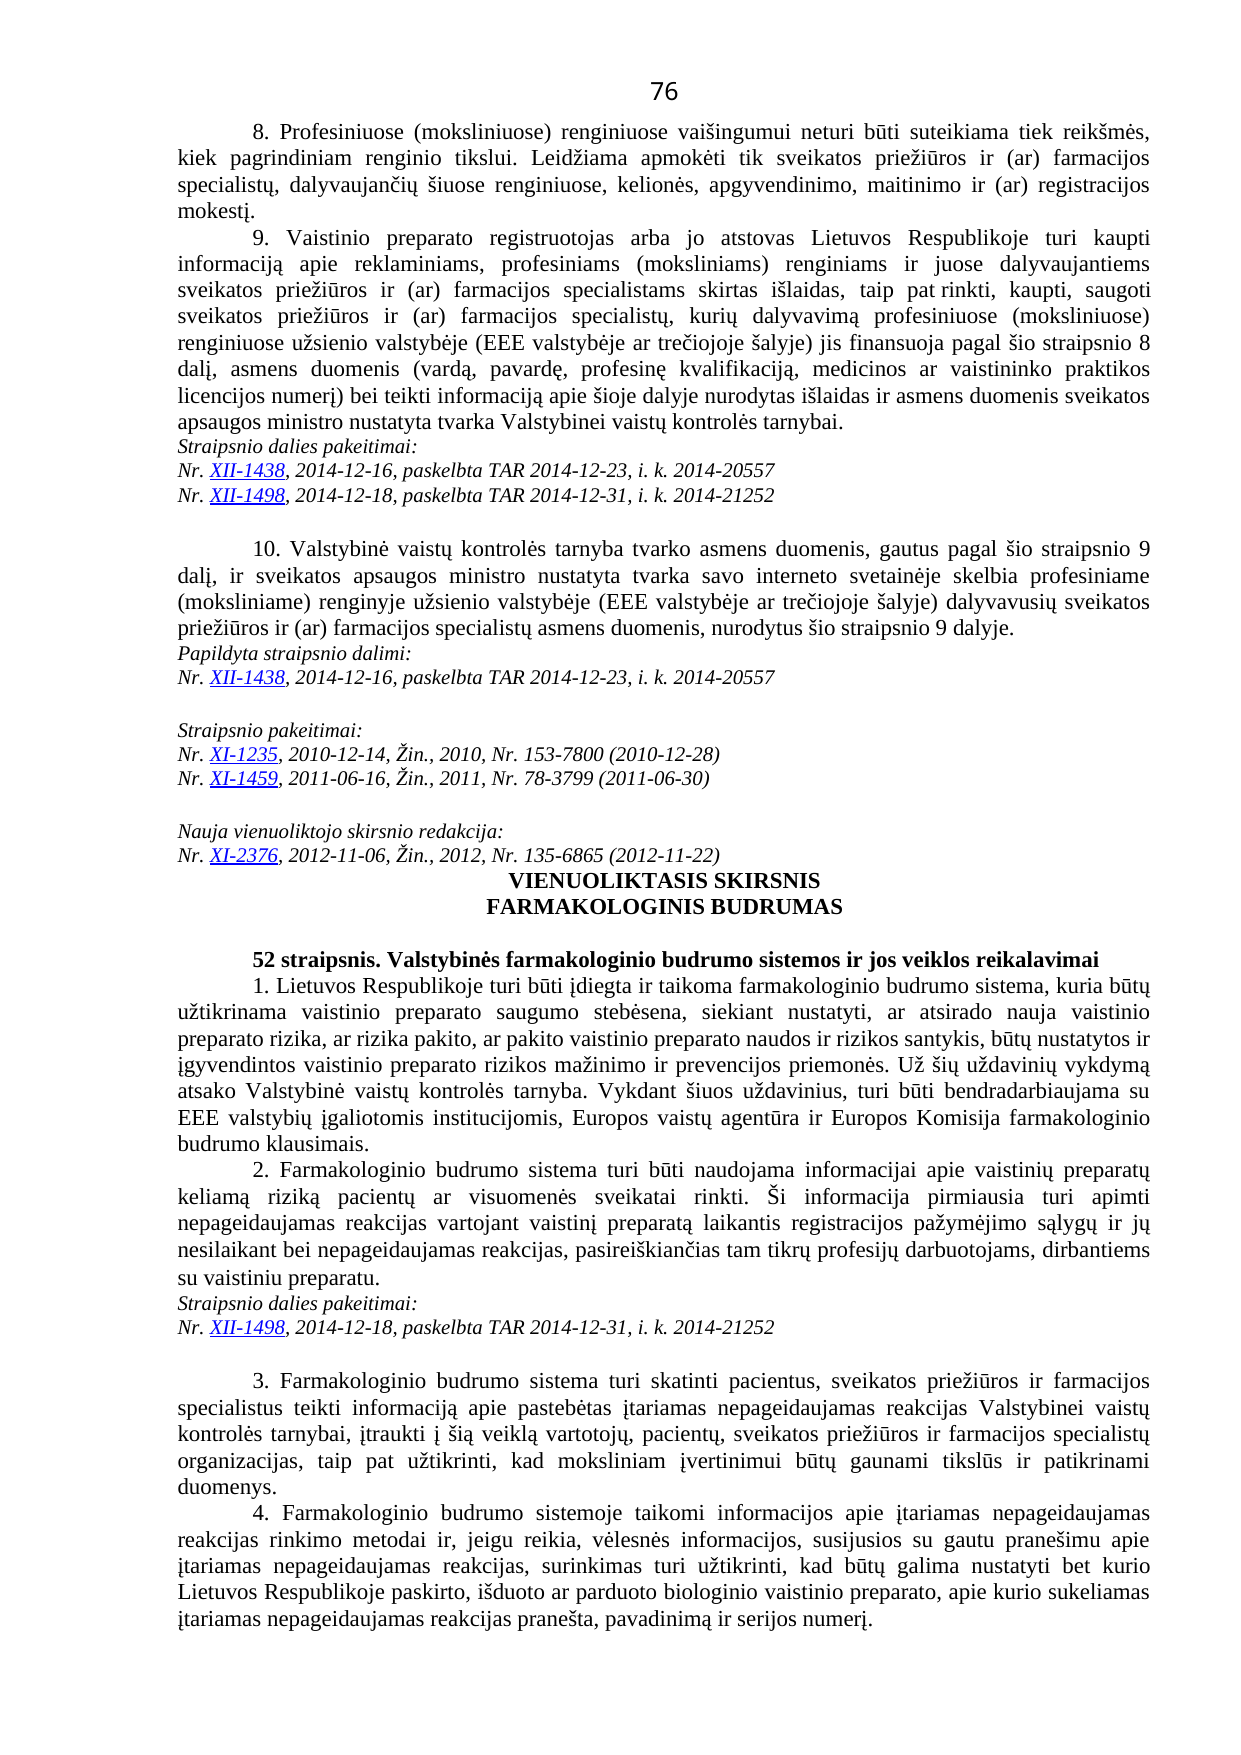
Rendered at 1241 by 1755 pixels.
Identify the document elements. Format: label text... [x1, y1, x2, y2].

text 3. Farmakologinio budrumo sistema turi skatinti pacientus, sveikatos priežiūros ir farmacijos specialistus teikti informaciją apie pastebėtas įtariamas nepageidaujamas reakcijas Valstybinei vaistų kontrolės tarnybai, įtraukti į šią veiklą vartotojų, pacientų, sveikatos priežiūros ir farmacijos specialistų organizacijas, taip pat užtikrinti, kad moksliniam įvertinimui būtų gaunami tikslūs ir patikrinami duomenys. [177, 1368, 1152, 1499]
text Nr. XI-2376, 2012-11-06, Žin., 2012, Nr. 135-6865 (2012-11-22) [177, 843, 1152, 867]
text 1. Lietuvos Respublikoje turi būti įdiegta ir taikoma farmakologinio budrumo sistema, kuria būtų užtikrinama vaistinio preparato saugumo stebėsena, siekiant nustatyti, ar atsirado nauja vaistinio preparato rizika, ar rizika pakito, ar pakito vaistinio preparato naudos ir rizikos santykis, būtų nustatytos ir įgyvendintos vaistinio preparato rizikos mažinimo ir prevencijos priemonės. Už šių uždavinių vykdymą atsako Valstybinė vaistų kontrolės tarnyba. Vykdant šiuos uždavinius, turi būti bendradarbiaujama su EEE valstybių įgaliotomis institucijomis, Europos vaistų agentūra ir Europos Komisija farmakologinio budrumo klausimais. [177, 972, 1152, 1157]
text Nr. XII-1498, 2014-12-18, paskelbta TAR 2014-12-31, i. k. 2014-21252 [177, 482, 1152, 507]
text 9. Vaistinio preparato registruotojas arba jo atstovas Lietuvos Respublikoje turi kaupti informaciją apie reklaminiams, profesiniams (moksliniams) renginiams ir juose dalyvaujantiems sveikatos priežiūros ir (ar) farmacijos specialistams skirtas išlaidas, taip pat rinkti, kaupti, saugoti sveikatos priežiūros ir (ar) farmacijos specialistų, kurių dalyvavimą profesiniuose (moksliniuose) renginiuose užsienio valstybėje (EEE valstybėje ar trečiojoje šalyje) jis finansuoja pagal šio straipsnio 8 dalį, asmens duomenis (vardą, pavardę, profesinę kvalifikaciją, medicinos ar vaistininko praktikos licencijos numerį) bei teikti informaciją apie šioje dalyje nurodytas išlaidas ir asmens duomenis sveikatos apsaugos ministro nustatyta tvarka Valstybinei vaistų kontrolės tarnybai. [177, 223, 1152, 434]
text Nr. XII-1498, 2014-12-18, paskelbta TAR 2014-12-31, i. k. 2014-21252 [177, 1315, 1152, 1339]
text Straipsnio dalies pakeitimai: [177, 1291, 1152, 1315]
text VIENUOLIKTASIS SKIRSNIS [177, 867, 1152, 893]
text 8. Profesiniuose (moksliniuose) renginiuose vaišingumui neturi būti suteikiama tiek reikšmės, kiek pagrindiniam renginio tikslui. Leidžiama apmokėti tik sveikatos priežiūros ir (ar) farmacijos specialistų, dalyvaujančių šiuose renginiuose, kelionės, apgyvendinimo, maitinimo ir (ar) registracijos mokestį. [177, 118, 1152, 223]
subtitle 10. Valstybinė vaistų kontrolės tarnyba tvarko asmens duomenis, gautus pagal šio straipsnio 9 dalį, ir sveikatos apsaugos ministro nustatyta tvarka savo interneto svetainėje skelbia profesiniame (moksliniame) renginyje užsienio valstybėje (EEE valstybėje ar trečiojoje šalyje) dalyvavusių sveikatos priežiūros ir (ar) farmacijos specialistų asmens duomenis, nurodytus šio straipsnio 9 dalyje. [177, 535, 1152, 641]
text Straipsnio dalies pakeitimai: [177, 434, 1152, 458]
text FARMAKOLOGINIS BUDRUMAS [177, 893, 1152, 919]
text Nauja vienuoliktojo skirsnio redakcija: [177, 818, 1152, 843]
text Straipsnio pakeitimai: [177, 718, 1152, 742]
text Nr. XII-1438, 2014-12-16, paskelbta TAR 2014-12-23, i. k. 2014-20557 [177, 665, 1152, 689]
text Papildyta straipsnio dalimi: [177, 641, 1152, 665]
text 4. Farmakologinio budrumo sistemoje taikomi informacijos apie įtariamas nepageidaujamas reakcijas rinkimo metodai ir, jeigu reikia, vėlesnės informacijos, susijusios su gautu pranešimu apie įtariamas nepageidaujamas reakcijas, surinkimas turi užtikrinti, kad būtų galima nustatyti bet kurio Lietuvos Respublikoje paskirto, išduoto ar parduoto biologinio vaistinio preparato, apie kurio sukeliamas įtariamas nepageidaujamas reakcijas pranešta, pavadinimą ir serijos numerį. [177, 1499, 1152, 1631]
text 2. Farmakologinio budrumo sistema turi būti naudojama informacijai apie vaistinių preparatų keliamą riziką pacientų ar visuomenės sveikatai rinkti. Ši informacija pirmiausia turi apimti nepageidaujamas reakcijas vartojant vaistinį preparatą laikantis registracijos pažymėjimo sąlygų ir jų nesilaikant bei nepageidaujamas reakcijas, pasireiškiančias tam tikrų profesijų darbuotojams, dirbantiems su vaistiniu preparatu. [177, 1157, 1152, 1291]
text Nr. XI-1459, 2011-06-16, Žin., 2011, Nr. 78-3799 (2011-06-30) [177, 766, 1152, 790]
text Nr. XI-1235, 2010-12-14, Žin., 2010, Nr. 153-7800 (2010-12-28) [177, 742, 1152, 766]
text Nr. XII-1438, 2014-12-16, paskelbta TAR 2014-12-23, i. k. 2014-20557 [177, 458, 1152, 482]
text 52 straipsnis. Valstybinės farmakologinio budrumo sistemos ir jos veiklos reikalavimai [252, 946, 1152, 972]
